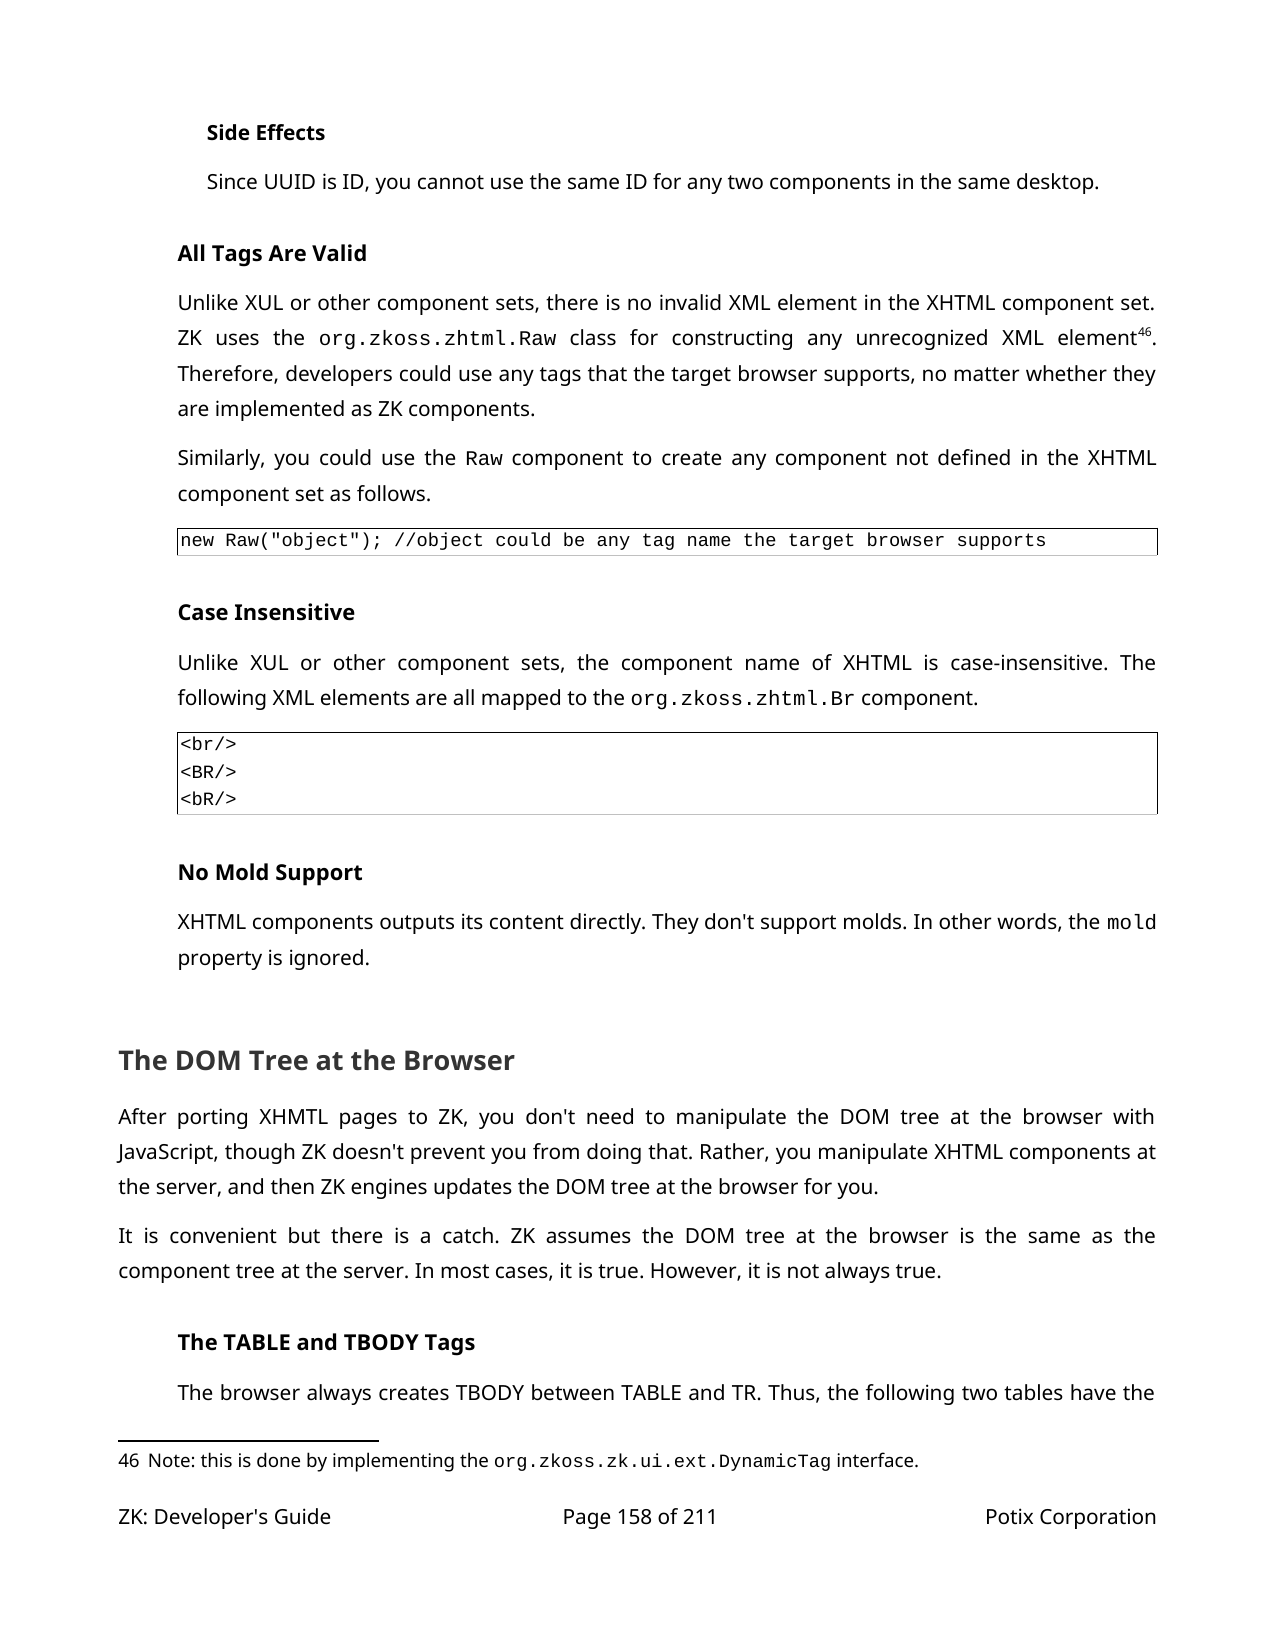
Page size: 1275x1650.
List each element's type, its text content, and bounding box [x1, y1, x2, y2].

subtitle The TABLE and TBODY Tags [177, 1327, 1157, 1357]
text <bR/> [178, 787, 1157, 814]
text Similarly, you could use the Raw component to create any component not defined in the XHTML component set as follows. [177, 443, 1157, 507]
subtitle The DOM Tree at the Browser [118, 1042, 1157, 1078]
text Unlike XUL or other component sets, there is no invalid XML element in the XHTML component set. ZK uses the org.zkoss.zhtml.Raw class for constructing any unrecognized XML element. Therefore, developers could use any tags that the target browser supports, no matter whether they are implemented as ZK components. [177, 288, 1157, 422]
text new Raw("object"); //object could be any tag name the target browser supports [178, 529, 1157, 555]
text <BR/> [178, 759, 1157, 784]
text After porting XHMTL pages to ZK, you don't need to manipulate the DOM tree at the browser with JavaScript, though ZK doesn't prevent you from doing that. Rather, you manipulate XHTML components at the server, and then ZK engines updates the DOM tree at the browser for you. [118, 1102, 1157, 1201]
text Unlike XUL or other component sets, the component name of XHTML is case-insensitive. The following XML elements are all mapped to the org.zkoss.zhtml.Br component. [177, 648, 1157, 712]
subtitle Side Effects [207, 118, 1157, 146]
text The browser always creates TBODY between TABLE and TR. Thus, the following two tables have the [177, 1378, 1157, 1406]
text Since UUID is ID, you cannot use the same ID for any two components in the same desktop. [207, 167, 1157, 195]
subtitle All Tags Are Valid [177, 238, 1157, 268]
text Note: this is done by implementing the org.zkoss.zk.ui.ext.DynamicTag interface. [118, 1447, 1157, 1473]
subtitle No Mold Support [177, 856, 1157, 886]
text It is convenient but there is a catch. ZK assumes the DOM tree at the browser is the same as the component tree at the server. In most cases, it is true. However, it is not always true. [118, 1221, 1157, 1285]
subtitle Case Insensitive [177, 597, 1157, 627]
text XHTML components outputs its content directly. They don't support molds. In other words, the mold property is ignored. [177, 907, 1157, 971]
text <br/> [178, 733, 1157, 757]
